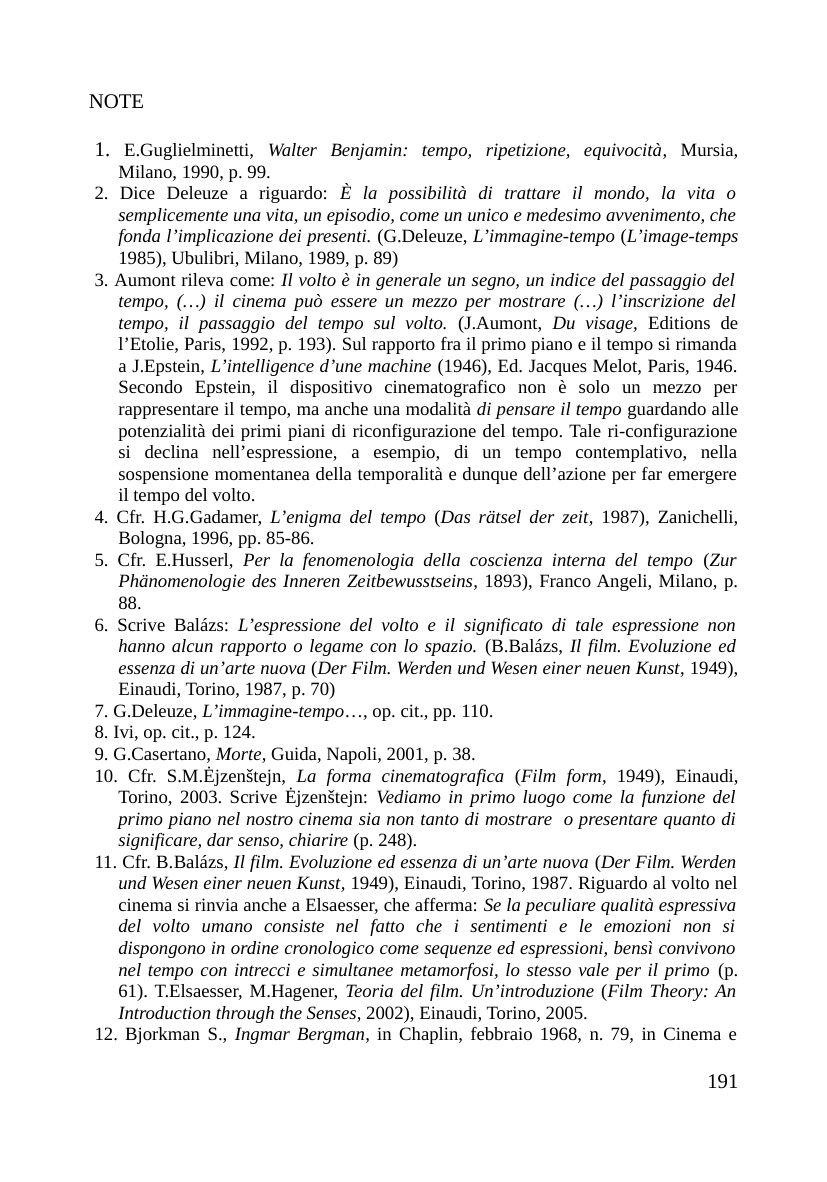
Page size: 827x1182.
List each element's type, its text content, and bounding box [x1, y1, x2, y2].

text 9. G.Casertano, Morte, Guida, Napoli, 2001, p. 38. [94, 743, 738, 764]
text 6. Scrive Balázs: L’espressione del volto e il significato di tale espressione non hanno alcun rapporto o legame con lo spazio. (B.Balázs, Il film. Evoluzione ed essenza di un’arte nuova (Der Film. Werden und Wesen einer neuen Kunst, 1949), Einaudi, Torino, 1987, p. 70) [94, 613, 738, 700]
text 5. Cfr. E.Husserl, Per la fenomenologia della coscienza interna del tempo (Zur Phänomenologie des Inneren Zeitbewusstseins, 1893), Franco Angeli, Milano, p. 88. [94, 549, 738, 613]
text 1. E.Guglielminetti, Walter Benjamin: tempo, ripetizione, equivocità, Mursia, Milano, 1990, p. 99. [94, 137, 738, 182]
text 7. G.Deleuze, L’immagine-tempo…, op. cit., pp. 110. [94, 700, 738, 721]
text 10. Cfr. S.M.Ėjzenštejn, La forma cinematografica (Film form, 1949), Einaudi, Torino, 2003. Scrive Ėjzenštejn: Vediamo in primo luogo come la funzione del primo piano nel nostro cinema sia non tanto di mostrare o presentare quanto di significare, dar senso, chiarire (p. 248). [94, 764, 738, 851]
text NOTE [88, 88, 738, 113]
text 4. Cfr. H.G.Gadamer, L’enigma del tempo (Das rätsel der zeit, 1987), Zanichelli, Bologna, 1996, pp. 85-86. [94, 506, 738, 549]
text 3. Aumont rileva come: Il volto è in generale un segno, un indice del passaggio del tempo, (…) il cinema può essere un mezzo per mostrare (…) l’inscrizione del tempo, il passaggio del tempo sul volto. (J.Aumont, Du visage, Editions de l’Etolie, Paris, 1992, p. 193). Sul rapporto fra il primo piano e il tempo si rimanda a J.Epstein, L’intelligence d’une machine (1946), Ed. Jacques Melot, Paris, 1946. Secondo Epstein, il dispositivo cinematografico non è solo un mezzo per rappresentare il tempo, ma anche una modalità di pensare il tempo guardando alle potenzialità dei primi piani di riconfigurazione del tempo. Tale ri-configurazione si declina nell’espressione, a esempio, di un tempo contemplativo, nella sospensione momentanea della temporalità e dunque dell’azione per far emergere il tempo del volto. [94, 268, 738, 506]
text 8. Ivi, op. cit., p. 124. [94, 721, 738, 743]
text 11. Cfr. B.Balázs, Il film. Evoluzione ed essenza di un’arte nuova (Der Film. Werden und Wesen einer neuen Kunst, 1949), Einaudi, Torino, 1987. Riguardo al volto nel cinema si rinvia anche a Elsaesser, che afferma: Se la peculiare qualità espressiva del volto umano consiste nel fatto che i sentimenti e le emozioni non si dispongono in ordine cronologico come sequenze ed espressioni, bensì convivono nel tempo con intrecci e simultanee metamorfosi, lo stesso vale per il primo (p. 61). T.Elsaesser, M.Hagener, Teoria del film. Un’introduzione (Film Theory: An Introduction through the Senses, 2002), Einaudi, Torino, 2005. [94, 851, 738, 1023]
text 2. Dice Deleuze a riguardo: è la possibilità di trattare il mondo, la vita o semplicemente una vita, un episodio, come un unico e medesimo avvenimento, che fonda l’implicazione dei presenti. (G.Deleuze, L’immagine-tempo (L’image-temps 1985), Ubulibri, Milano, 1989, p. 89) [94, 182, 738, 268]
text 12. Bjorkman S., Ingmar Bergman, in Chaplin, febbraio 1968, n. 79, in Cinema e [94, 1023, 738, 1045]
